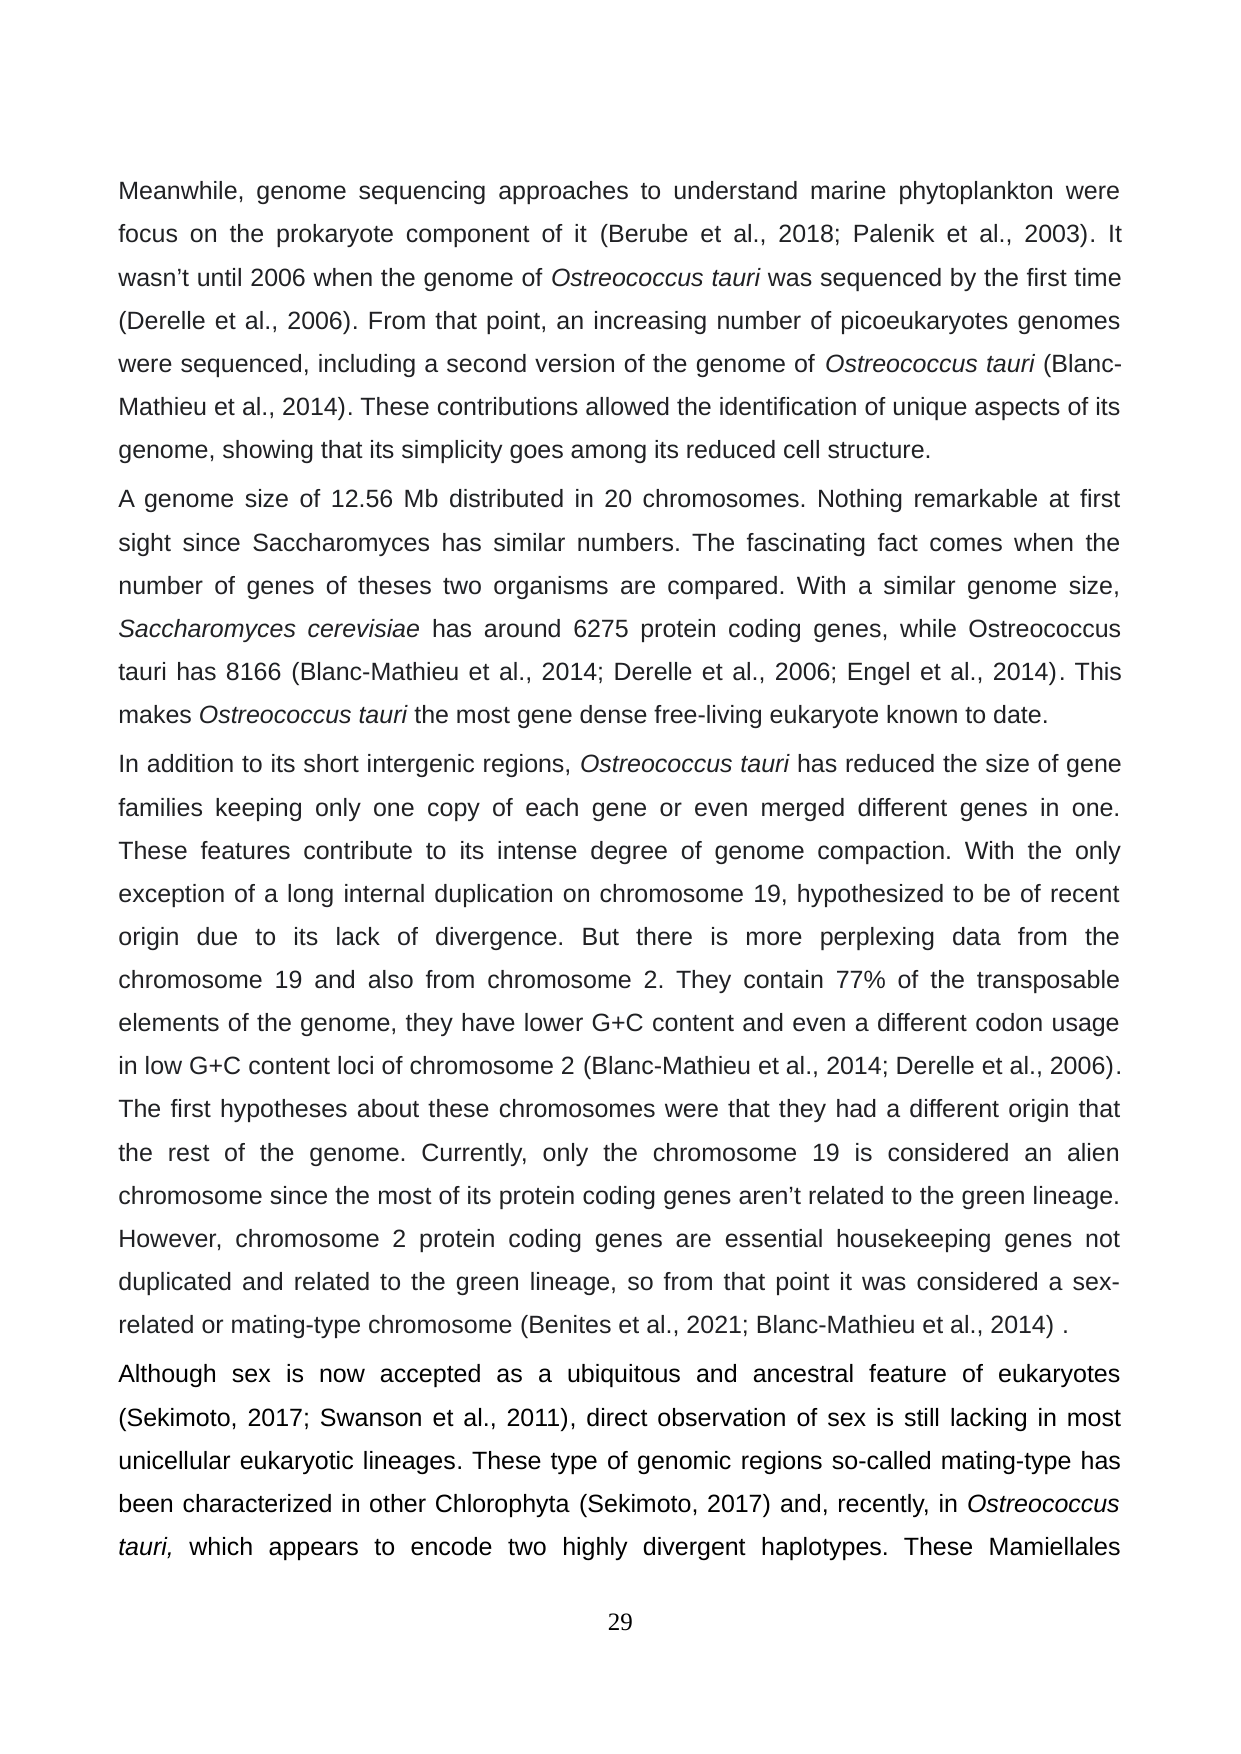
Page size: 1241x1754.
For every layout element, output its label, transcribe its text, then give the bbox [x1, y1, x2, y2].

text A genome size of 12.56 Mb distributed in 20 chromosomes. Nothing remarkable at first sight since Saccharomyces has similar numbers. The fascinating fact comes when the number of genes of theses two organisms are compared. With a similar genome size, Saccharomyces cerevisiae has around 6275 protein coding genes, while Ostreococcus tauri has 8166 (Blanc-Mathieu et al., 2014; Derelle et al., 2006; Engel et al., 2014)⁠. This makes Ostreococcus tauri the most gene dense free-living eukaryote known to date. [118, 484, 1122, 729]
text Although sex is now accepted as a ubiquitous and ancestral feature of eukaryotes (Sekimoto, 2017; Swanson et al., 2011)⁠, direct observation of sex is still lacking in most unicellular eukaryotic lineages. These type of genomic regions so-called mating-type has been characterized in other Chlorophyta (Sekimoto, 2017)⁠ and, recently, in Ostreococcus tauri, which appears to encode two highly divergent haplotypes. These Mamiellales [118, 1359, 1122, 1561]
text In addition to its short intergenic regions, Ostreococcus tauri has reduced the size of gene families keeping only one copy of each gene or even merged different genes in one. These features contribute to its intense degree of genome compaction. With the only exception of a long internal duplication on chromosome 19, hypothesized to be of recent origin due to its lack of divergence. But there is more perplexing data from the chromosome 19 and also from chromosome 2. They contain 77% of the transposable elements of the genome, they have lower G+C content and even a different codon usage in low G+C content loci of chromosome 2 (Blanc-Mathieu et al., 2014; Derelle et al., 2006)⁠. The first hypotheses about these chromosomes were that they had a different origin that the rest of the genome. Currently, only the chromosome 19 is considered an alien chromosome since the most of its protein coding genes aren’t related to the green lineage. However, chromosome 2 protein coding genes are essential housekeeping genes not duplicated and related to the green lineage, so from that point it was considered a sex-related or mating-type chromosome (Benites et al., 2021; Blanc-Mathieu et al., 2014)⁠ . [118, 749, 1122, 1339]
text Meanwhile, genome sequencing approaches to understand marine phytoplankton were focus on the prokaryote component of it (Berube et al., 2018; Palenik et al., 2003)⁠. It wasn’t until 2006 when the genome of Ostreococcus tauri was sequenced by the first time (Derelle et al., 2006)⁠. From that point, an increasing number of picoeukaryotes genomes were sequenced, including a second version of the genome of Ostreococcus tauri (Blanc-Mathieu et al., 2014)⁠. These contributions allowed the identification of unique aspects of its genome, showing that its simplicity goes among its reduced cell structure. [118, 176, 1122, 464]
